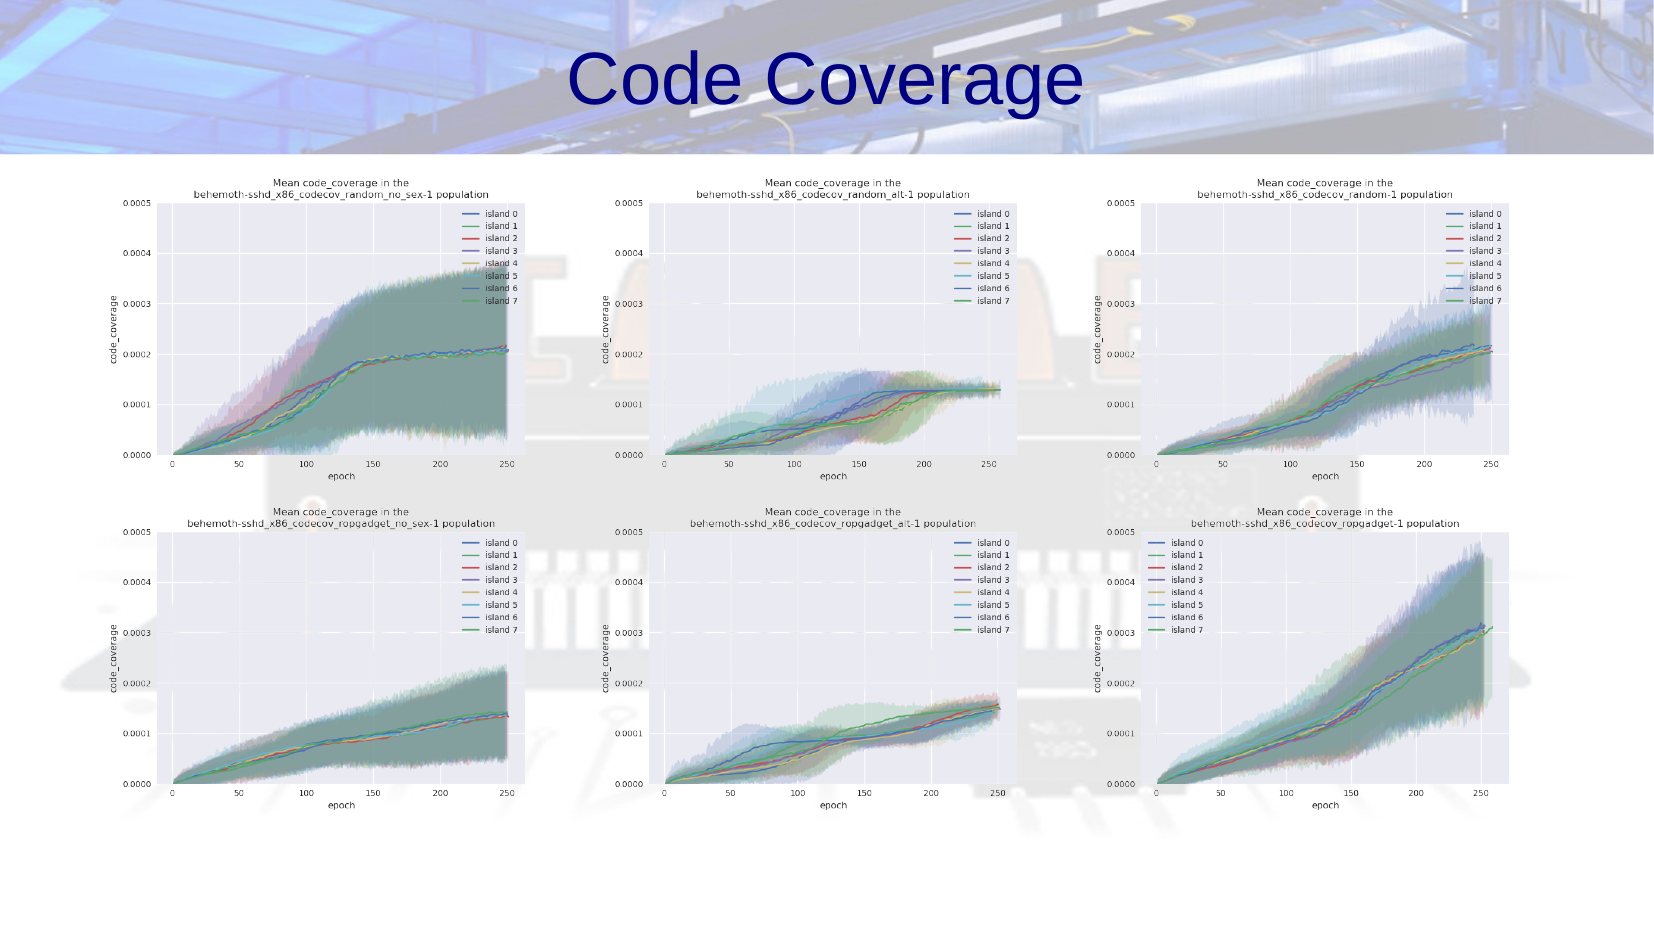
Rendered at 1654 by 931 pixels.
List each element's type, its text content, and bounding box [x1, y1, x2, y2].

title Code Coverage [82, 37, 1571, 121]
picture [0, 0, 1654, 931]
